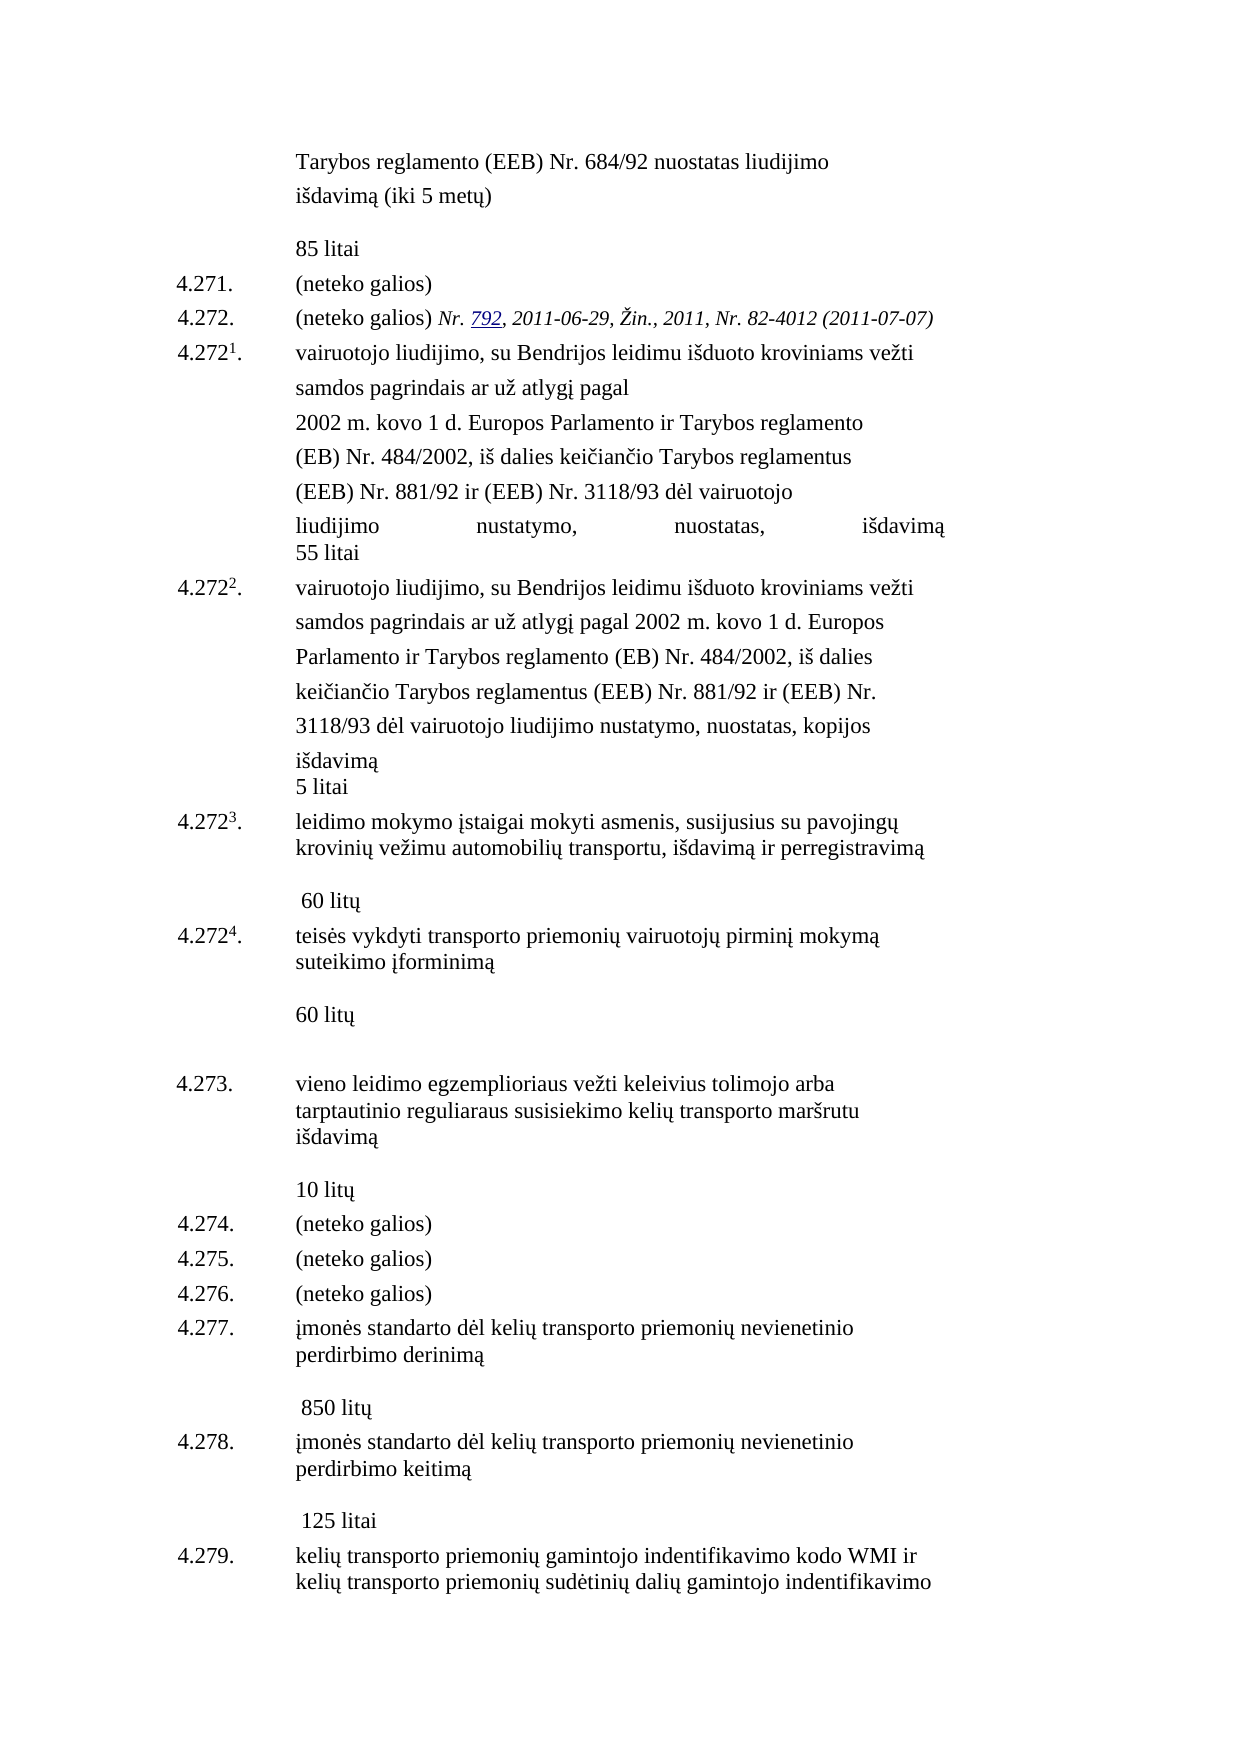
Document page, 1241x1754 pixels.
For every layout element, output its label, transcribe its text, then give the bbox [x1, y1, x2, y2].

subtitle (EB) Nr. 484/2002, iš dalies keičiančio Tarybos reglamentus [177, 443, 945, 469]
text 4.277. įmonės standarto dėl kelių transporto priemonių nevienetinio perdirbimo derinimą 850 litų [177, 1314, 930, 1420]
text samdos pagrindais ar už atlygį pagal 2002 m. kovo 1 d. Europos [177, 608, 945, 635]
text keičiančio Tarybos reglamentus (EEB) Nr. 881/92 ir (EEB) Nr. [177, 678, 945, 704]
text 4.2723. leidimo mokymo įstaigai mokyti asmenis, susijusius su pavojingų krovinių vežimu automobilių transportu, išdavimą ir perregistravimą 60 litų [177, 808, 930, 913]
subtitle liudijimo nustatymo, nuostatas, išdavimą 55 litai [177, 513, 945, 565]
text 4.2724. teisės vykdyti transporto priemonių vairuotojų pirminį mokymą suteikimo įforminimą 60 litų [177, 922, 930, 1027]
subtitle samdos pagrindais ar už atlygį pagal [177, 374, 945, 400]
text 4.273. vieno leidimo egzemplioriaus vežti keleivius tolimojo arba tarptautinio reguliaraus susisiekimo kelių transporto maršrutu išdavimą 10 litų [176, 1070, 945, 1202]
text Parlamento ir Tarybos reglamento (EB) Nr. 484/2002, iš dalies [177, 643, 945, 669]
text 4.272. (neteko galios) Nr. 792, 2011-06-29, Žin., 2011, Nr. 82-4012 (2011-07-07) [177, 304, 945, 331]
subtitle (EEB) Nr. 881/92 ir (EEB) Nr. 3118/93 dėl vairuotojo [177, 478, 945, 504]
text 4.274. (neteko galios) [177, 1210, 945, 1237]
text 4.279. kelių transporto priemonių gamintojo indentifikavimo kodo WMI ir kelių transporto priemonių sudėtinių dalių gamintojo indentifikavimo [177, 1542, 945, 1595]
text 4.275. (neteko galios) [177, 1245, 945, 1271]
subtitle 2002 m. kovo 1 d. Europos Parlamento ir Tarybos reglamento [177, 408, 945, 435]
text Tarybos reglamento (EEB) Nr. 684/92 nuostatas liudijimo [177, 148, 1122, 174]
text 4.278. įmonės standarto dėl kelių transporto priemonių nevienetinio perdirbimo keitimą 125 litai [177, 1428, 930, 1534]
text 4.2722. vairuotojo liudijimo, su Bendrijos leidimu išduoto kroviniams vežti [177, 574, 945, 600]
text 3118/93 dėl vairuotojo liudijimo nustatymo, nuostatas, kopijos [177, 712, 945, 739]
text išdavimą (iki 5 metų) 85 litai [295, 182, 945, 261]
text išdavimą 5 litai [177, 747, 945, 800]
subtitle 4.2721. vairuotojo liudijimo, su Bendrijos leidimu išduoto kroviniams vežti [177, 339, 945, 366]
text 4.271. (neteko galios) [176, 270, 945, 296]
text 4.276. (neteko galios) [177, 1280, 945, 1306]
